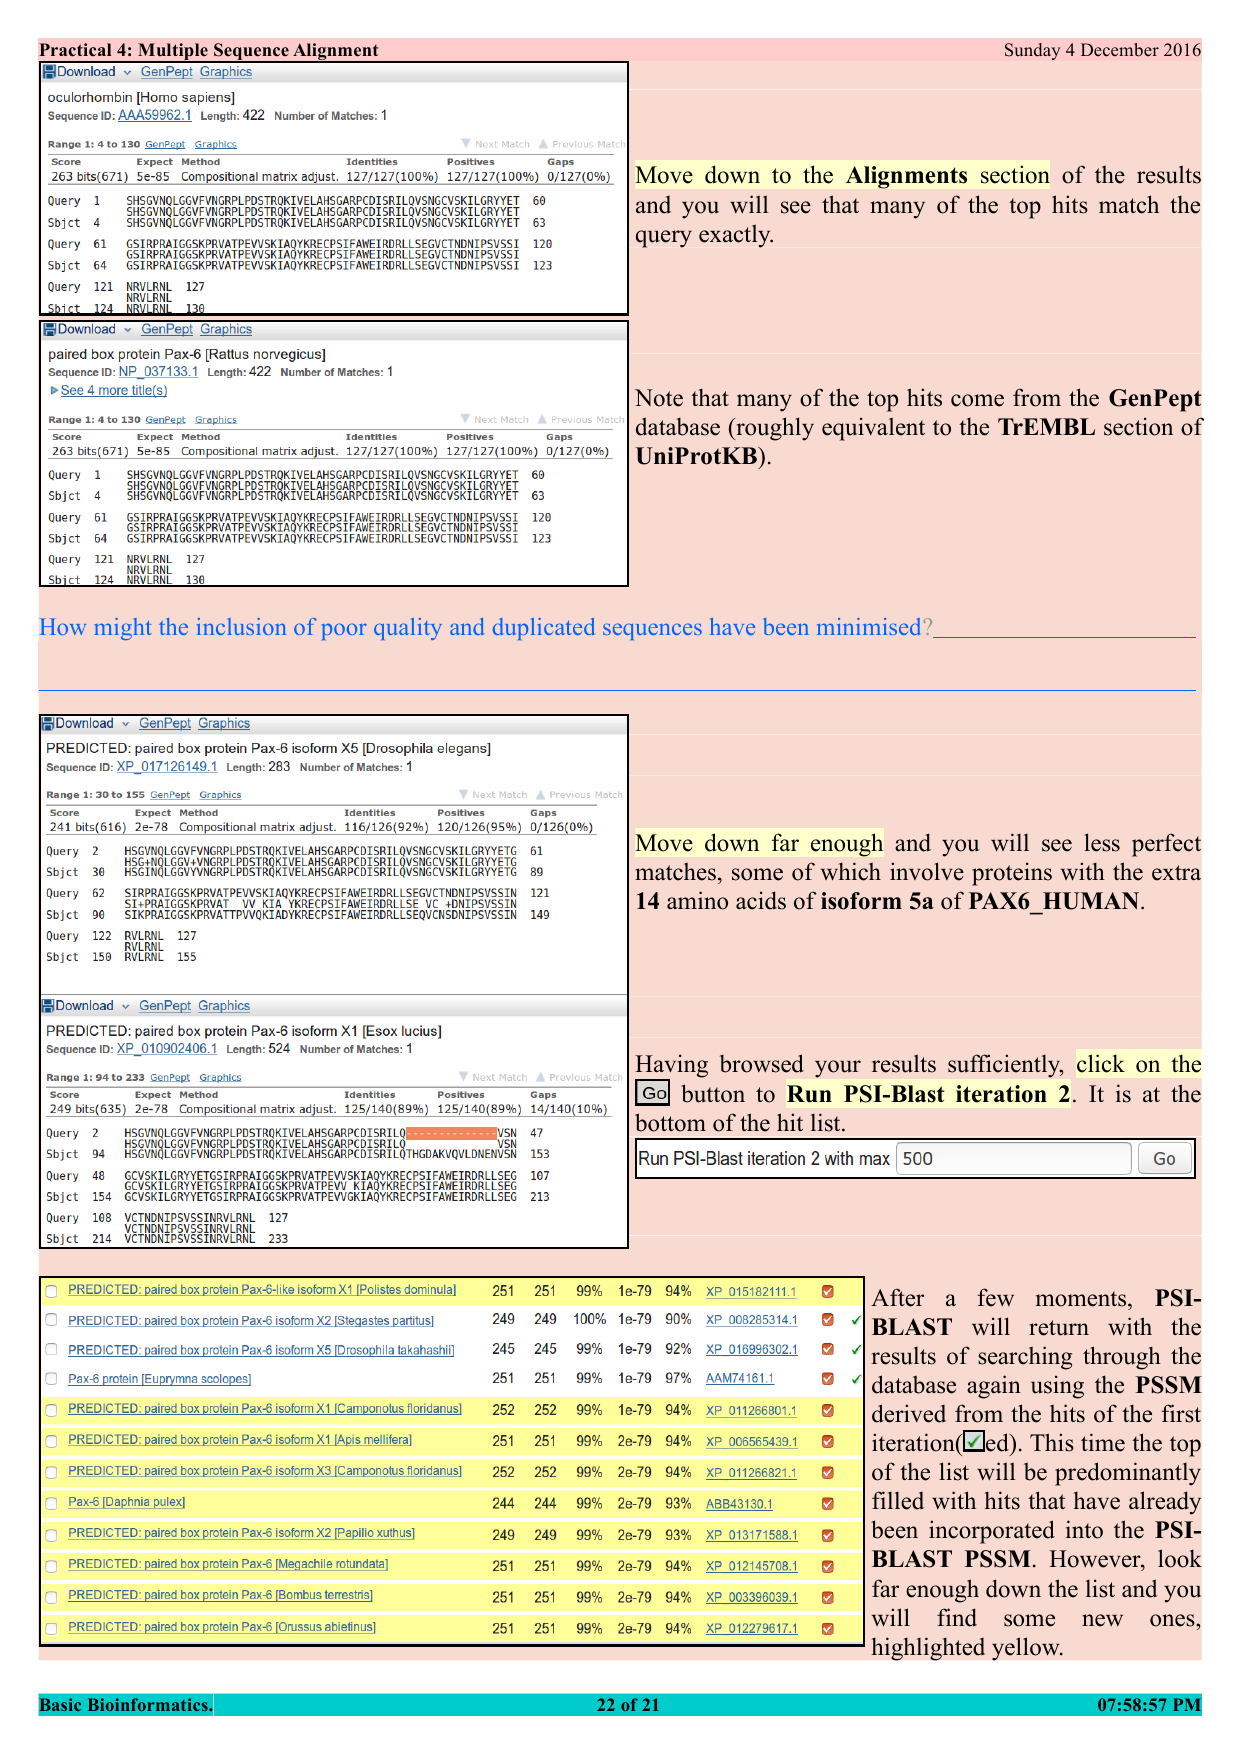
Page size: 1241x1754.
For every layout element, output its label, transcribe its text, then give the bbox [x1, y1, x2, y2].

text After a few moments, PSI-BLAST will return with the results of searching through the database again using the PSSM derived from the hits of the first iteration(ed). This time the top of the list will be predominantly filled with hits that have already been incorporated into the PSI-BLAST PSSM. However, look far enough down the list and you will find some new ones, highlighted yellow. [38, 1277, 1202, 1661]
text Having browsed your results sufficiently, click on the button to Run PSI-Blast iteration 2. It is at the bottom of the hit list. [629, 1049, 1202, 1137]
text Move down far enough and you will see less perfect matches, some of which involve proteins with the extra 14 amino acids of isoform 5a of PAX6_HUMAN. [629, 828, 1202, 915]
picture [41, 716, 627, 1247]
picture [965, 1432, 983, 1449]
picture [637, 1081, 668, 1103]
picture [41, 63, 627, 313]
text Note that many of the top hits come from the GenPept database (roughly equivalent to the TrEMBL section of UniProtKB). [629, 383, 1202, 470]
picture [637, 1140, 1194, 1177]
picture [41, 322, 627, 585]
picture [41, 1278, 863, 1644]
text How might the inclusion of poor quality and duplicated sequences have been minimised? [38, 612, 1202, 641]
text Move down to the Alignments section of the results and you will see that many of the top hits match the query exactly. [629, 160, 1202, 248]
